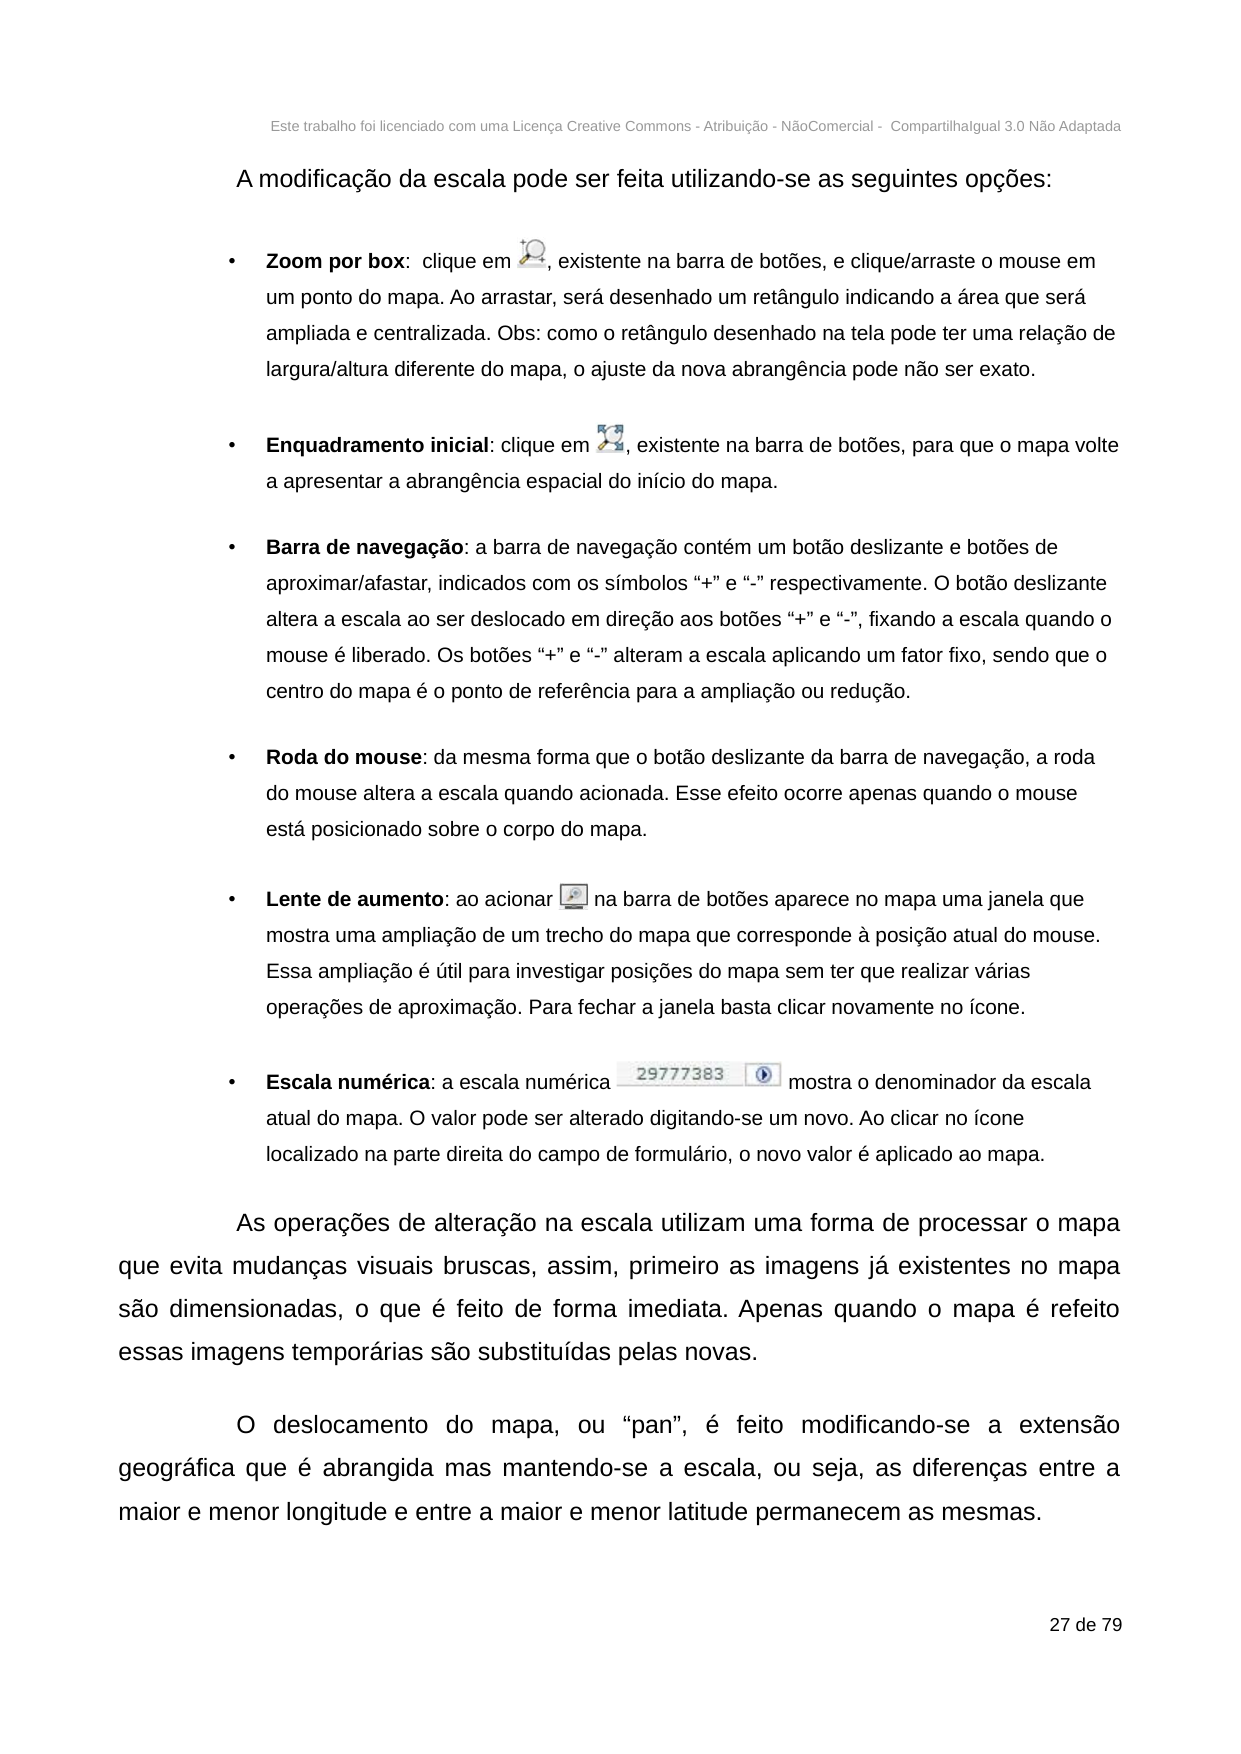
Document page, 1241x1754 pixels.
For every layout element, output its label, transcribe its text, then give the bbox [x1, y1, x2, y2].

list Roda do mouse: da mesma forma que o botão deslizante da barra de navegação, a roda do mouse altera a escala quando acionada. Esse efeito ocorre apenas quando o mouse está posicionado sobre o corpo do mapa. [228, 744, 1122, 841]
picture [558, 882, 589, 910]
list Zoom por box: clique em , existente na barra de botões, e clique/arraste o mouse em um ponto do mapa. Ao arrastar, será desenhado um retângulo indicando a área que será ampliada e centralizada. Obs: como o retângulo desenhado na tela pode ter uma relação de largura/altura diferente do mapa, o ajuste da nova abrangência pode não ser exato. [228, 238, 1122, 381]
text O deslocamento do mapa, ou “pan”, é feito modificando-se a extensão geográfica que é abrangida mas mantendo-se a escala, ou seja, as diferenças entre a maior e menor longitude e entre a maior e menor latitude permanecem as mesmas. [118, 1410, 1122, 1525]
text As operações de alteração na escala utilizam uma forma de processar o mapa que evita mudanças visuais bruscas, assim, primeiro as imagens já existentes no mapa são dimensionadas, o que é feito de forma imediata. Apenas quando o mapa é refeito essas imagens temporárias são substituídas pelas novas. [118, 1208, 1122, 1366]
list Barra de navegação: a barra de navegação contém um botão deslizante e botões de aproximar/afastar, indicados com os símbolos “+” e “-” respectivamente. O botão deslizante altera a escala ao ser deslocado em direção aos botões “+” e “-”, fixando a escala quando o mouse é liberado. Os botões “+” e “-” alteram a escala aplicando um fator fixo, sendo que o centro do mapa é o ponto de referência para a ampliação ou redução. [228, 535, 1122, 702]
picture [595, 422, 625, 453]
text A modificação da escala pode ser feita utilizando-se as seguintes opções: [118, 164, 1122, 193]
picture [517, 237, 547, 269]
list Enquadramento inicial: clique em , existente na barra de botões, para que o mapa volte a apresentar a abrangência espacial do início do mapa. [228, 423, 1122, 493]
picture [616, 1061, 783, 1090]
list Escala numérica: a escala numérica mostra o denominador da escala atual do mapa. O valor pode ser alterado digitando-se um novo. Ao clicar no ícone localizado na parte direita do campo de formulário, o novo valor é aplicado ao mapa. [228, 1061, 1122, 1166]
list Lente de aumento: ao acionar na barra de botões aparece no mapa uma janela que mostra uma ampliação de um trecho do mapa que corresponde à posição atual do mouse. Essa ampliação é útil para investigar posições do mapa sem ter que realizar várias operações de aproximação. Para fechar a janela basta clicar novamente no ícone. [228, 883, 1122, 1019]
